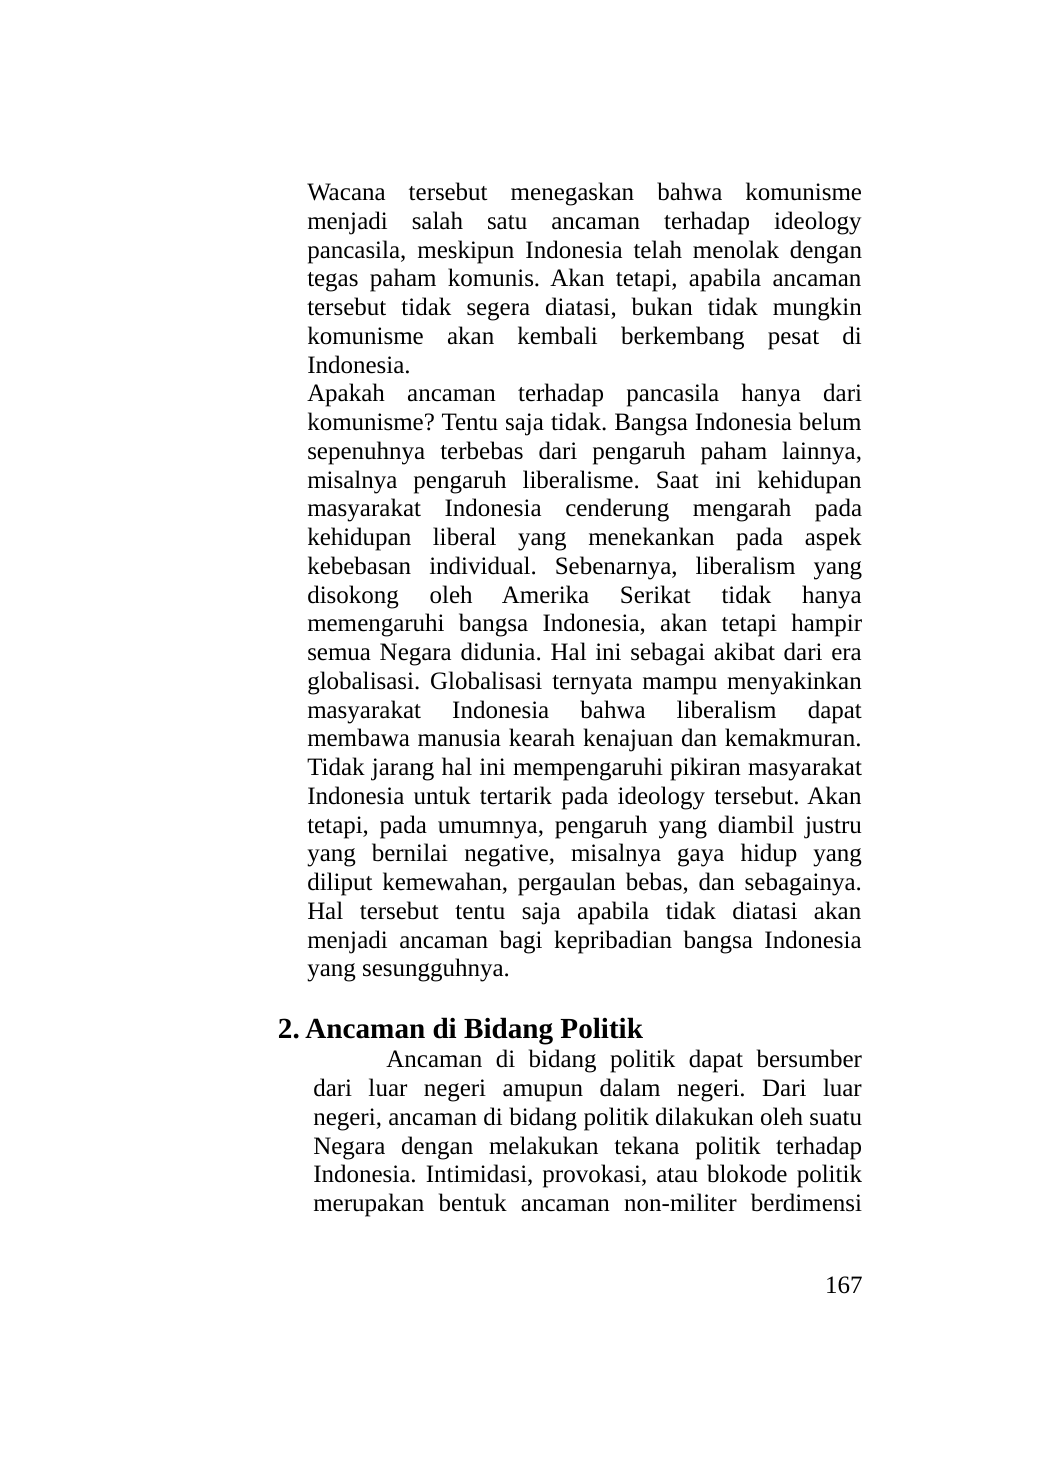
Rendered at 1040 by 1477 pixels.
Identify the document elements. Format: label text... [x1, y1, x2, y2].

text Ancaman di bidang politik dapat bersumber dari luar negeri amupun dalam negeri. Dari luar negeri, ancaman di bidang politik dilakukan oleh suatu Negara dengan melakukan tekana politik terhadap Indonesia. Intimidasi, provokasi, atau blokode politik merupakan bentuk ancaman non-militer berdimensi [313, 1044, 862, 1217]
text Wacana tersebut menegaskan bahwa komunisme menjadi salah satu ancaman terhadap ideology pancasila, meskipun Indonesia telah menolak dengan tegas paham komunis. Akan tetapi, apabila ancaman tersebut tidak segera diatasi, bukan tidak mungkin komunisme akan kembali berkembang pesat di Indonesia. [307, 177, 862, 378]
text 2. Ancaman di Bidang Politik [278, 1011, 862, 1044]
text Apakah ancaman terhadap pancasila hanya dari komunisme? Tentu saja tidak. Bangsa Indonesia belum sepenuhnya terbebas dari pengaruh paham lainnya, misalnya pengaruh liberalisme. Saat ini kehidupan masyarakat Indonesia cenderung mengarah pada kehidupan liberal yang menekankan pada aspek kebebasan individual. Sebenarnya, liberalism yang disokong oleh Amerika Serikat tidak hanya memengaruhi bangsa Indonesia, akan tetapi hampir semua Negara didunia. Hal ini sebagai akibat dari era globalisasi. Globalisasi ternyata mampu menyakinkan masyarakat Indonesia bahwa liberalism dapat membawa manusia kearah kenajuan dan kemakmuran. Tidak jarang hal ini mempengaruhi pikiran masyarakat Indonesia untuk tertarik pada ideology tersebut. Akan tetapi, pada umumnya, pengaruh yang diambil justru yang bernilai negative, misalnya gaya hidup yang diliput kemewahan, pergaulan bebas, dan sebagainya. Hal tersebut tentu saja apabila tidak diatasi akan menjadi ancaman bagi kepribadian bangsa Indonesia yang sesungguhnya. [307, 378, 862, 982]
